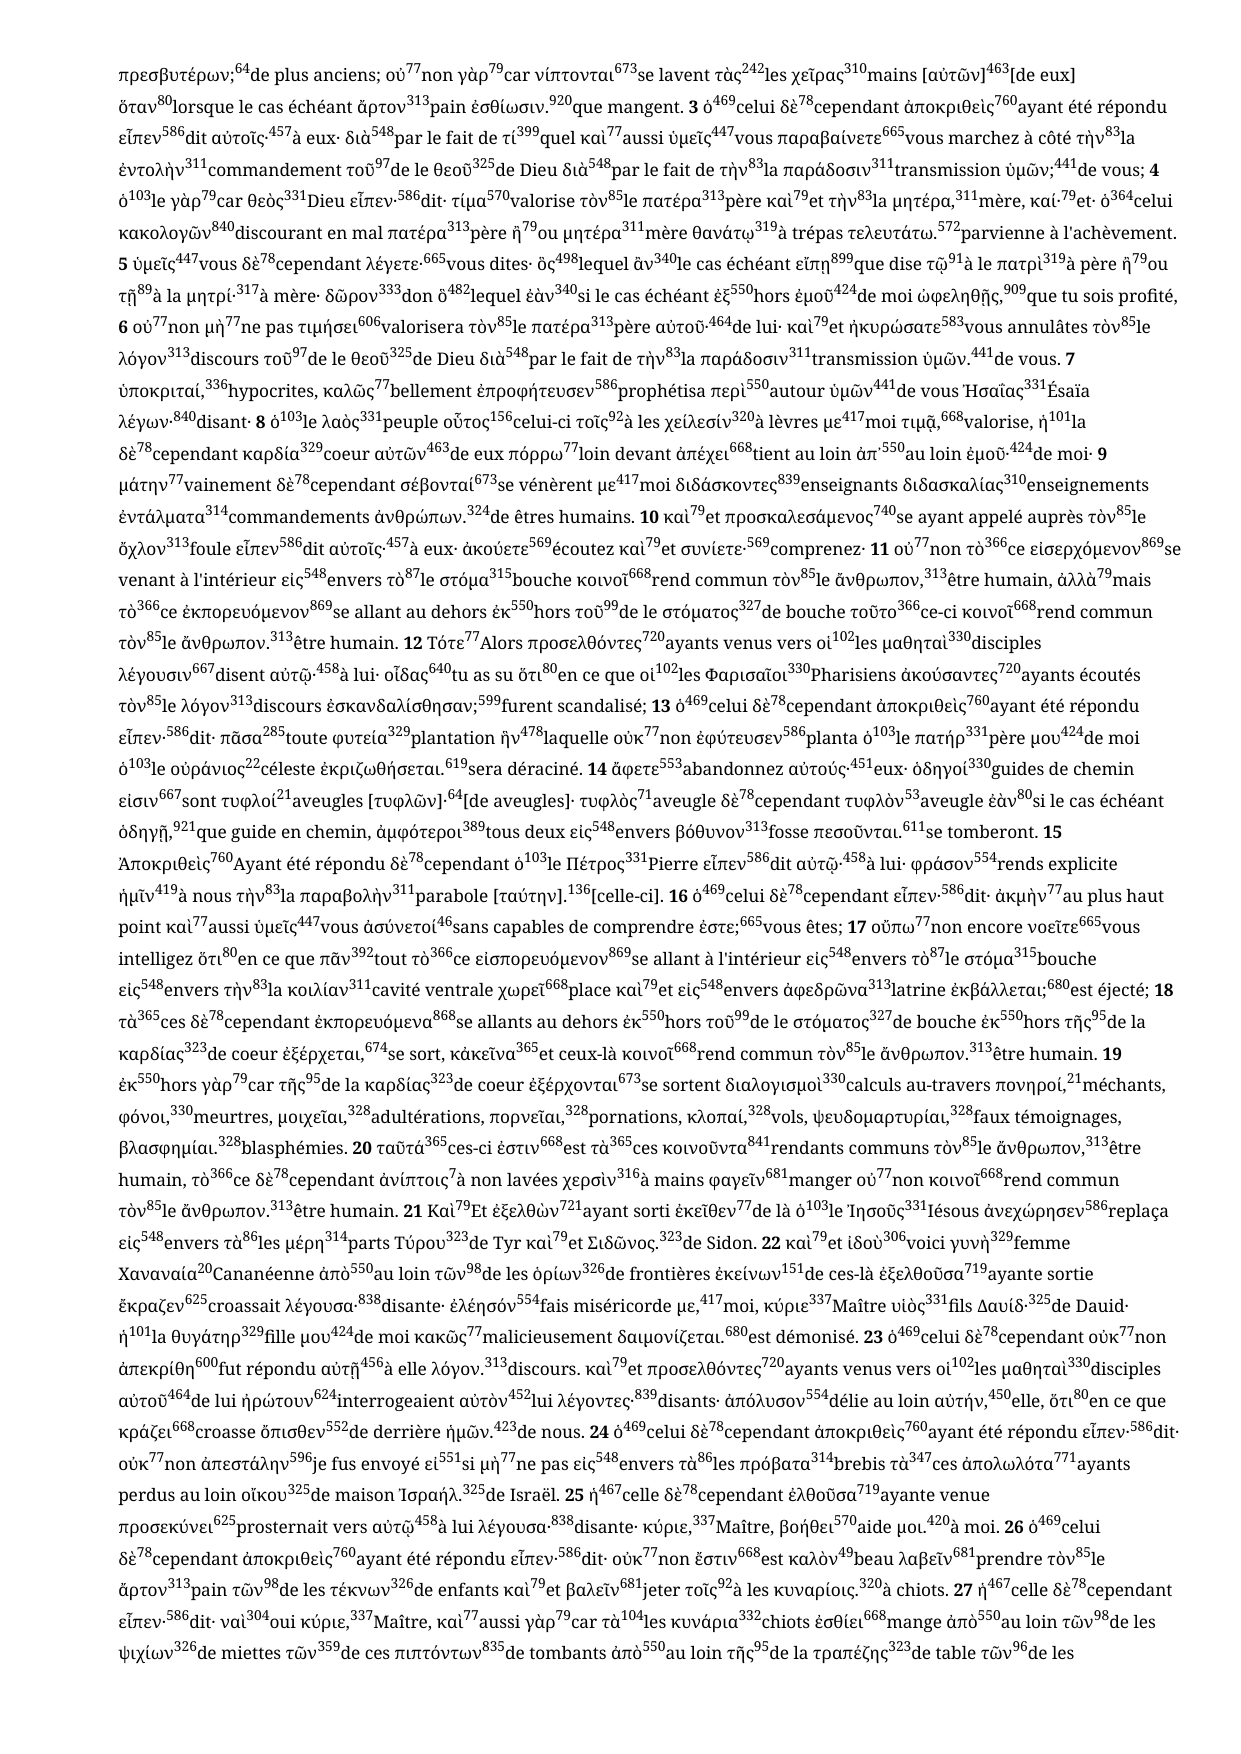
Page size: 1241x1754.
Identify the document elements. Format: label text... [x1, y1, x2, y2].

text 1 Τότε77Alors προσέρχονται673se viennent vers τῷ91à le Ἰησοῦ319à Iésous ἀπὸ550au loin Ἱεροσολύμων326de Ierosoluma Φαρισαῖοι330Pharisiens καὶ79et γραμματεῖς330lettrés λέγοντες·839disants· 2 διὰ548par le fait de τί399quel οἱ102les μαθηταί330disciples σου442de toi παραβαίνουσιν667marchent à côté τὴν83la παράδοσιν311transmission τῶν96de les πρεσβυτέρων;64de plus anciens; οὐ77non γὰρ79car νίπτονται673se lavent τὰς242les χεῖρας310mains [αὐτῶν]463[de eux] ὅταν80lorsque le cas échéant ἄρτον313pain ἐσθίωσιν.920que mangent. 3 ὁ469celui δὲ78cependant ἀποκριθεὶς760ayant été répondu εἶπεν586dit αὐτοῖς·457à eux· διὰ548par le fait de τί399quel καὶ77aussi ὑμεῖς447vous παραβαίνετε665vous marchez à côté τὴν83la ἐντολὴν311commandement τοῦ97de le θεοῦ325de Dieu διὰ548par le fait de τὴν83la παράδοσιν311transmission ὑμῶν;441de vous; 4 ὁ103le γὰρ79car θεὸς331Dieu εἶπεν·586dit· τίμα570valorise τὸν85le πατέρα313père καὶ79et τὴν83la μητέρα,311mère, καί·79et· ὁ364celui κακολογῶν840discourant en mal πατέρα313père ἢ79ou μητέρα311mère θανάτῳ319à trépas τελευτάτω.572parvienne à l'achèvement. 5 ὑμεῖς447vous δὲ78cependant λέγετε·665vous dites· ὃς498lequel ἂν340le cas échéant εἴπῃ899que dise τῷ91à le πατρὶ319à père ἢ79ou τῇ89à la μητρί·317à mère· δῶρον333don ὃ482lequel ἐὰν340si le cas échéant ἐξ550hors ἐμοῦ424de moi ὠφεληθῇς,909que tu sois profité, 6 οὐ77non μὴ77ne pas τιμήσει606valorisera τὸν85le πατέρα313père αὐτοῦ·464de lui· καὶ79et ἠκυρώσατε583vous annulâtes τὸν85le λόγον313discours τοῦ97de le θεοῦ325de Dieu διὰ548par le fait de τὴν83la παράδοσιν311transmission ὑμῶν.441de vous. 7 ὑποκριταί,336hypocrites, καλῶς77bellement ἐπροφήτευσεν586prophétisa περὶ550autour ὑμῶν441de vous Ἠσαΐας331Ésaïa λέγων·840disant· 8 ὁ103le λαὸς331peuple οὗτος156celui-ci τοῖς92à les χείλεσίν320à lèvres με417moi τιμᾷ,668valorise, ἡ101la δὲ78cependant καρδία329coeur αὐτῶν463de eux πόρρω77loin devant ἀπέχει668tient au loin ἀπ᾽550au loin ἐμοῦ·424de moi· 9 μάτην77vainement δὲ78cependant σέβονταί673se vénèrent με417moi διδάσκοντες839enseignants διδασκαλίας310enseignements ἐντάλματα314commandements ἀνθρώπων.324de êtres humains. 10 καὶ79et προσκαλεσάμενος740se ayant appelé auprès τὸν85le ὄχλον313foule εἶπεν586dit αὐτοῖς·457à eux· ἀκούετε569écoutez καὶ79et συνίετε·569comprenez· 11 οὐ77non τὸ366ce εἰσερχόμενον869se venant à l'intérieur εἰς548envers τὸ87le στόμα315bouche κοινοῖ668rend commun τὸν85le ἄνθρωπον,313être humain, ἀλλὰ79mais τὸ366ce ἐκπορευόμενον869se allant au dehors ἐκ550hors τοῦ99de le στόματος327de bouche τοῦτο366ce-ci κοινοῖ668rend commun τὸν85le ἄνθρωπον.313être humain. 12 Τότε77Alors προσελθόντες720ayants venus vers οἱ102les μαθηταὶ330disciples λέγουσιν667disent αὐτῷ·458à lui· οἶδας640tu as su ὅτι80en ce que οἱ102les Φαρισαῖοι330Pharisiens ἀκούσαντες720ayants écoutés τὸν85le λόγον313discours ἐσκανδαλίσθησαν;599furent scandalisé; 13 ὁ469celui δὲ78cependant ἀποκριθεὶς760ayant été répondu εἶπεν·586dit· πᾶσα285toute φυτεία329plantation ἣν478laquelle οὐκ77non ἐφύτευσεν586planta ὁ103le πατήρ331père μου424de moi ὁ103le οὐράνιος22céleste ἐκριζωθήσεται.619sera déraciné. 14 ἄφετε553abandonnez αὐτούς·451eux· ὁδηγοί330guides de chemin εἰσιν667sont τυφλοί21aveugles [τυφλῶν]·64[de aveugles]· τυφλὸς71aveugle δὲ78cependant τυφλὸν53aveugle ἐὰν80si le cas échéant ὁδηγῇ,921que guide en chemin, ἀμφότεροι389tous deux εἰς548envers βόθυνον313fosse πεσοῦνται.611se tomberont. 15 Ἀποκριθεὶς760Ayant été répondu δὲ78cependant ὁ103le Πέτρος331Pierre εἶπεν586dit αὐτῷ·458à lui· φράσον554rends explicite ἡμῖν419à nous τὴν83la παραβολὴν311parabole [ταύτην].136[celle-ci]. 16 ὁ469celui δὲ78cependant εἶπεν·586dit· ἀκμὴν77au plus haut point καὶ77aussi ὑμεῖς447vous ἀσύνετοί46sans capables de comprendre ἐστε;665vous êtes; 17 οὔπω77non encore νοεῖτε665vous intelligez ὅτι80en ce que πᾶν392tout τὸ366ce εἰσπορευόμενον869se allant à l'intérieur εἰς548envers τὸ87le στόμα315bouche εἰς548envers τὴν83la κοιλίαν311cavité ventrale χωρεῖ668place καὶ79et εἰς548envers ἀφεδρῶνα313latrine ἐκβάλλεται;680est éjecté; 18 τὰ365ces δὲ78cependant ἐκπορευόμενα868se allants au dehors ἐκ550hors τοῦ99de le στόματος327de bouche ἐκ550hors τῆς95de la καρδίας323de coeur ἐξέρχεται,674se sort, κἀκεῖνα365et ceux-là κοινοῖ668rend commun τὸν85le ἄνθρωπον.313être humain. 19 ἐκ550hors γὰρ79car τῆς95de la καρδίας323de coeur ἐξέρχονται673se sortent διαλογισμοὶ330calculs au-travers πονηροί,21méchants, φόνοι,330meurtres, μοιχεῖαι,328adultérations, πορνεῖαι,328pornations, κλοπαί,328vols, ψευδομαρτυρίαι,328faux témoignages, βλασφημίαι.328blasphémies. 20 ταῦτά365ces-ci ἐστιν668est τὰ365ces κοινοῦντα841rendants communs τὸν85le ἄνθρωπον,313être humain, τὸ366ce δὲ78cependant ἀνίπτοις7à non lavées χερσὶν316à mains φαγεῖν681manger οὐ77non κοινοῖ668rend commun τὸν85le ἄνθρωπον.313être humain. 21 Καὶ79Et ἐξελθὼν721ayant sorti ἐκεῖθεν77de là ὁ103le Ἰησοῦς331Iésous ἀνεχώρησεν586replaça εἰς548envers τὰ86les μέρη314parts Τύρου323de Tyr καὶ79et Σιδῶνος.323de Sidon. 22 καὶ79et ἰδοὺ306voici γυνὴ329femme Χαναναία20Cananéenne ἀπὸ550au loin τῶν98de les ὁρίων326de frontières ἐκείνων151de ces-là ἐξελθοῦσα719ayante sortie ἔκραζεν625croassait λέγουσα·838disante· ἐλέησόν554fais miséricorde με,417moi, κύριε337Maître υἱὸς331fils Δαυίδ·325de Dauid· ἡ101la θυγάτηρ329fille μου424de moi κακῶς77malicieusement δαιμονίζεται.680est démonisé. 23 ὁ469celui δὲ78cependant οὐκ77non ἀπεκρίθη600fut répondu αὐτῇ456à elle λόγον.313discours. καὶ79et προσελθόντες720ayants venus vers οἱ102les μαθηταὶ330disciples αὐτοῦ464de lui ἠρώτουν624interrogeaient αὐτὸν452lui λέγοντες·839disants· ἀπόλυσον554délie au loin αὐτήν,450elle, ὅτι80en ce que κράζει668croasse ὄπισθεν552de derrière ἡμῶν.423de nous. 24 ὁ469celui δὲ78cependant ἀποκριθεὶς760ayant été répondu εἶπεν·586dit· οὐκ77non ἀπεστάλην596je fus envoyé εἰ551si μὴ77ne pas εἰς548envers τὰ86les πρόβατα314brebis τὰ347ces ἀπολωλότα771ayants perdus au loin οἴκου325de maison Ἰσραήλ.325de Israël. 25 ἡ467celle δὲ78cependant ἐλθοῦσα719ayante venue προσεκύνει625prosternait vers αὐτῷ458à lui λέγουσα·838disante· κύριε,337Maître, βοήθει570aide μοι.420à moi. 26 ὁ469celui δὲ78cependant ἀποκριθεὶς760ayant été répondu εἶπεν·586dit· οὐκ77non ἔστιν668est καλὸν49beau λαβεῖν681prendre τὸν85le ἄρτον313pain τῶν98de les τέκνων326de enfants καὶ79et βαλεῖν681jeter τοῖς92à les κυναρίοις.320à chiots. 27 ἡ467celle δὲ78cependant εἶπεν·586dit· ναὶ304oui κύριε,337Maître, καὶ77aussi γὰρ79car τὰ104les κυνάρια332chiots ἐσθίει668mange ἀπὸ550au loin τῶν98de les ψιχίων326de miettes τῶν359de ces πιπτόντων835de tombants ἀπὸ550au loin τῆς95de la τραπέζης323de table τῶν96de les κυρίων324de Maîtres αὐτῶν.465de eux. 28 τότε77alors ἀποκριθεὶς760ayant été répondu ὁ103le Ἰησοῦς331Iésous εἶπεν586dit αὐτῇ·456à elle· ὦ340O γύναι,335femme, μεγάλη45grande σου442de toi ἡ101la πίστις·329croyance· γενηθήτω565soit devenu σοι439à toi ὡς80comme θέλεις.666tu veux. καὶ79et ἰάθη600fut guéri ἡ101la θυγάτηρ329fille αὐτῆς462de elle ἀπὸ550au loin τῆς95de la ὥρας323de heure ἐκείνης.148de celle-là. 29 Καὶ79Et μεταβὰς721ayant dépassé ἐκεῖθεν77de là ὁ103le Ἰησοῦς331Iésous ἦλθεν586vint παρὰ548à côté τὴν83la θάλασσαν311mer τῆς95de la Γαλιλαίας,323de Galilée, καὶ79et ἀναβὰς721ayant monté εἰς548envers τὸ87le ὄρος315montagne ἐκάθητο631se était assis ἐκεῖ.77là. 30 καὶ79et προσῆλθον585vinrent vers αὐτῷ458à lui ὄχλοι330foules πολλοὶ286nombreux ἔχοντες839ayants μεθ᾽550avec ἑαυτῶν536de eux-mêmes χωλούς,52boiteux, τυφλούς,52aveugles, κυλλούς,52estropiés, κωφούς,52sourds muets, καὶ79et ἑτέρους372autres-différents πολλοὺς268nombreux καὶ79et ἔρριψαν585flanquèrent αὐτοὺς451eux παρὰ548à côté τοὺς84les πόδας312pieds αὐτοῦ,464de lui, καὶ79et ἐθεράπευσεν586soigna αὐτούς·451eux· 31 ὥστε80de sorte que τὸν85le ὄχλον313foule θαυμάσαι681étonner βλέποντας821regardants κωφοὺς52sourds muets λαλοῦντας,821bavardants, κυλλοὺς52estropiés ὑγιεῖς31sains καὶ79et χωλοὺς52boiteux περιπατοῦντας821piétinants autour καὶ79et τυφλοὺς52aveugles βλέποντας·821regardants· καὶ79et ἐδόξασαν585glorifièrent τὸν85le θεὸν313Dieu Ἰσραήλ.325de Israël. 32 Ὁ103Le δὲ78cependant Ἰησοῦς331Iésous προσκαλεσάμενος740se ayant appelé auprès τοὺς84les μαθητὰς312disciples αὐτοῦ464de lui εἶπεν·586dit· σπλαγχνίζομαι670je me remue aux entrailles ἐπὶ548sur τὸν85le ὄχλον,313foule, ὅτι80en ce que ἤδη77déjà ἡμέραι328journées τρεῖς194trois προσμένουσίν667restent auprès μοι420à moi καὶ79et οὐκ77non ἔχουσιν667ont τί375un quelconque φάγωσιν·898que mangent· καὶ79et ἀπολῦσαι681délier au loin αὐτοὺς451eux νήστεις52en jeûnes οὐ77non θέλω,664je veux, μήποτε80de peur que ἐκλυθῶσιν910que soient défailli ἐν549en τῇ89à la ὁδῷ.317à chemin. 33 καὶ79et λέγουσιν667disent αὐτῷ458à lui οἱ102les μαθηταί·330disciples· πόθεν77d'où? ἡμῖν419à nous ἐν549en ἐρημίᾳ317à lieu désertique ἄρτοι330pains τοσοῦτοι155aussi grands ὥστε80de sorte que χορτάσαι681fourrager ὄχλον313foule τοσοῦτον;138aussi grand; 34 καὶ79et λέγει668dit αὐτοῖς457à eux ὁ103le Ἰησοῦς·331Iésous· πόσους161combien grands? ἄρτους312pains ἔχετε;665vous avez; οἱ468ceux δὲ78cependant εἶπαν·585dirent· ἑπτὰ52sept καὶ79et ὀλίγα270peu ἰχθύδια.314petits poissons. 35 καὶ79et παραγγείλας721ayant messagé à côté τῷ91à le ὄχλῳ319à foule ἀναπεσεῖν681tomber de bas en haut ἐπὶ548sur τὴν83la γῆν311terre 36 ἔλαβεν586prit τοὺς84les ἑπτὰ178sept ἄρτους312pains καὶ79et τοὺς84les ἰχθύας312poissons καὶ79et εὐχαριστήσας721ayant rendu grâce ἔκλασεν586cassa καὶ79et ἐδίδου625donnait τοῖς90à les μαθηταῖς,318à disciples, οἱ102les δὲ78cependant μαθηταὶ330disciples τοῖς90à les ὄχλοις.318à foules. 37 καὶ79et ἔφαγον585mangèrent πάντες389tous καὶ79et ἐχορτάσθησαν.599furent fourragé. καὶ79et τὸ348ce περισσεῦον824surabondant τῶν98de les κλασμάτων326de morceaux ἦραν585levèrent ἑπτὰ176sept σπυρίδας310corbeilles πλήρεις.1de plénitudes. 38 οἱ363ceux δὲ78cependant ἐσθίοντες839mangeants ἦσαν624étaient τετρακισχίλιοι196quatre mille ἄνδρες330hommes χωρὶς552séparément γυναικῶν322de femmes καὶ79et παιδίων.326de petits enfants. 39 Καὶ79Et ἀπολύσας721ayant délié au loin τοὺς84les ὄχλους312foules ἐνέβη586embarqua εἰς548envers τὸ87le πλοῖον315navire καὶ79et ἦλθεν586vint εἰς548envers τὰ86les ὅρια314frontières Μαγαδάν.323de Magadan. [118, 59, 1181, 1665]
